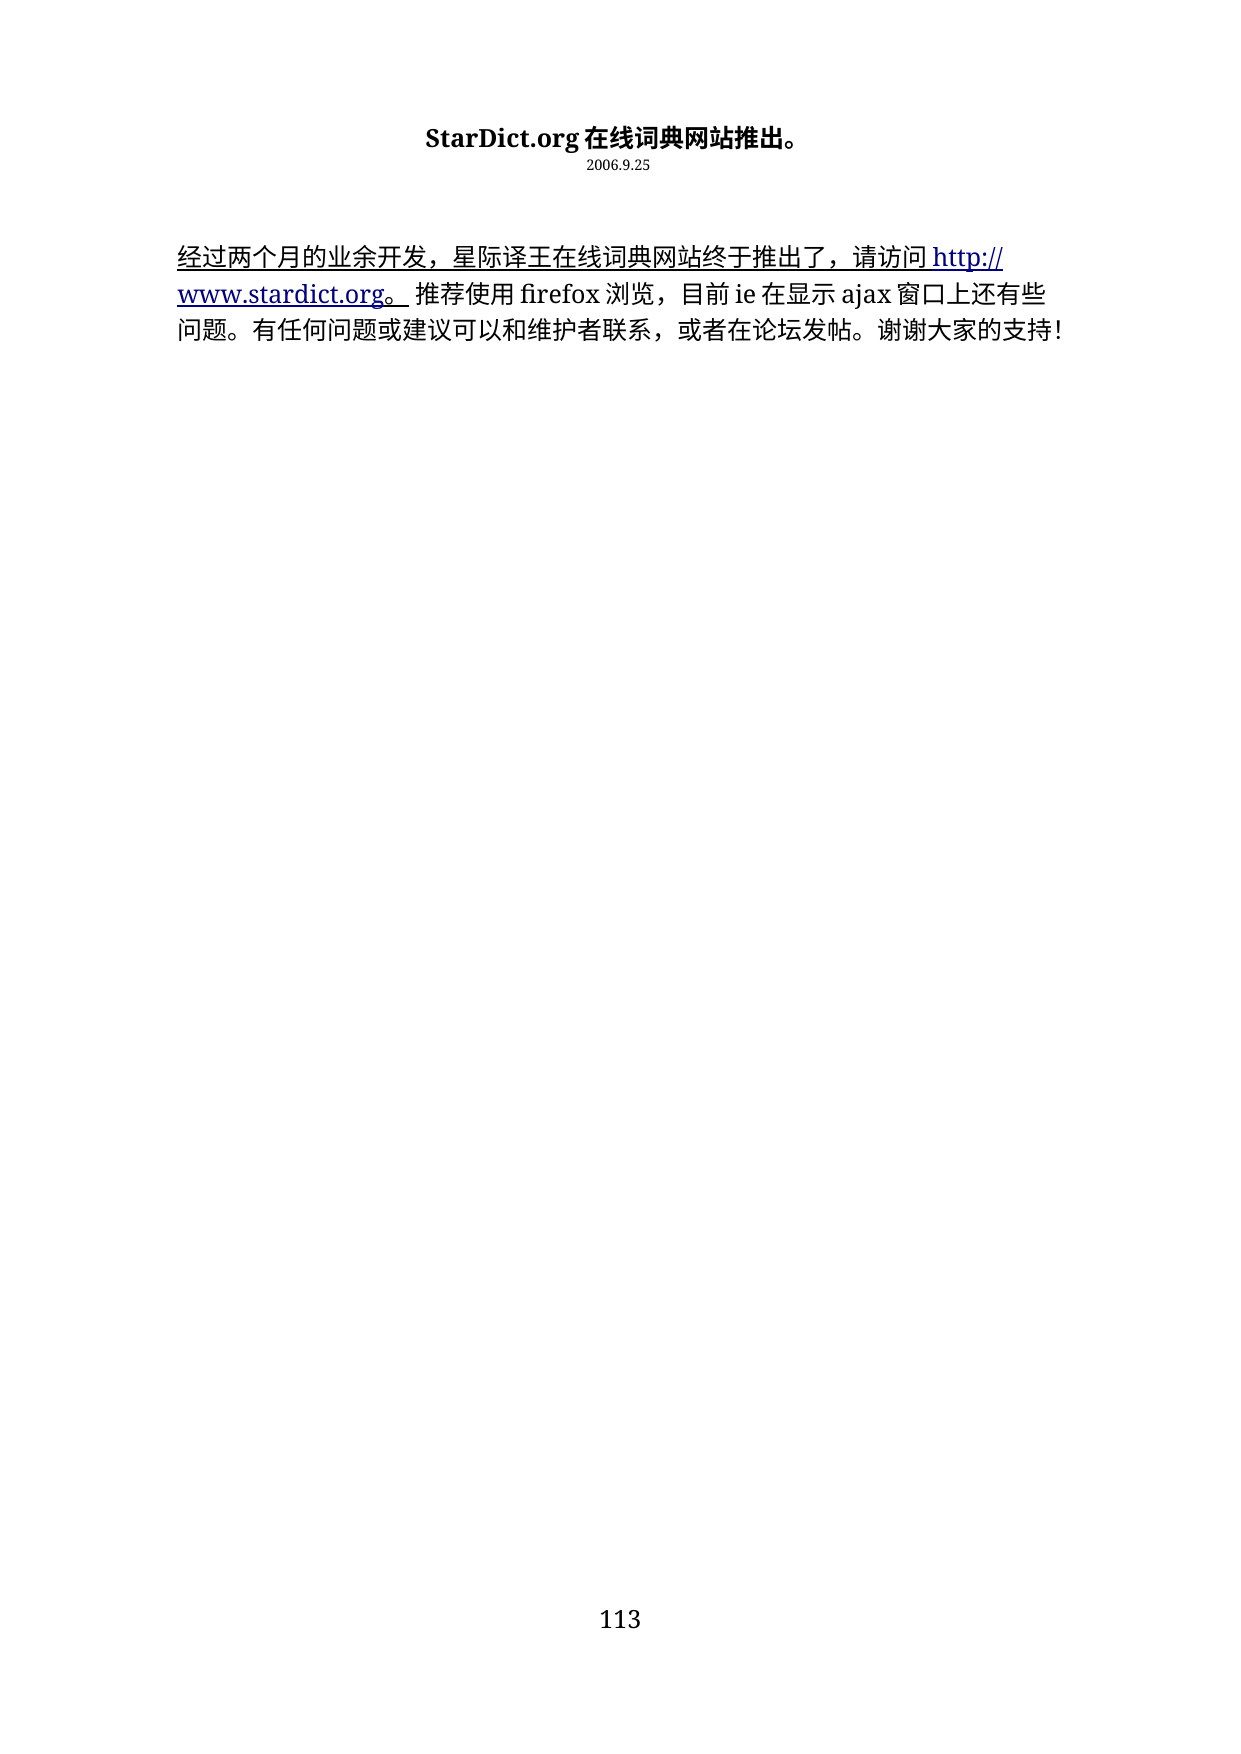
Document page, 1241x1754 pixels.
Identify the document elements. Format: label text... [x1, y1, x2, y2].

text StarDict.org在线词典网站推出。 2006.9.25 [118, 118, 1122, 174]
text 经过两个月的业余开发，星际译王在线词典网站终于推出了，请访问http://www.stardict.org。 推荐使用firefox浏览，目前ie在显示ajax窗口上还有些问题。有任何问题或建议可以和维护者联系，或者在论坛发帖。谢谢大家的支持！ [177, 238, 1063, 383]
